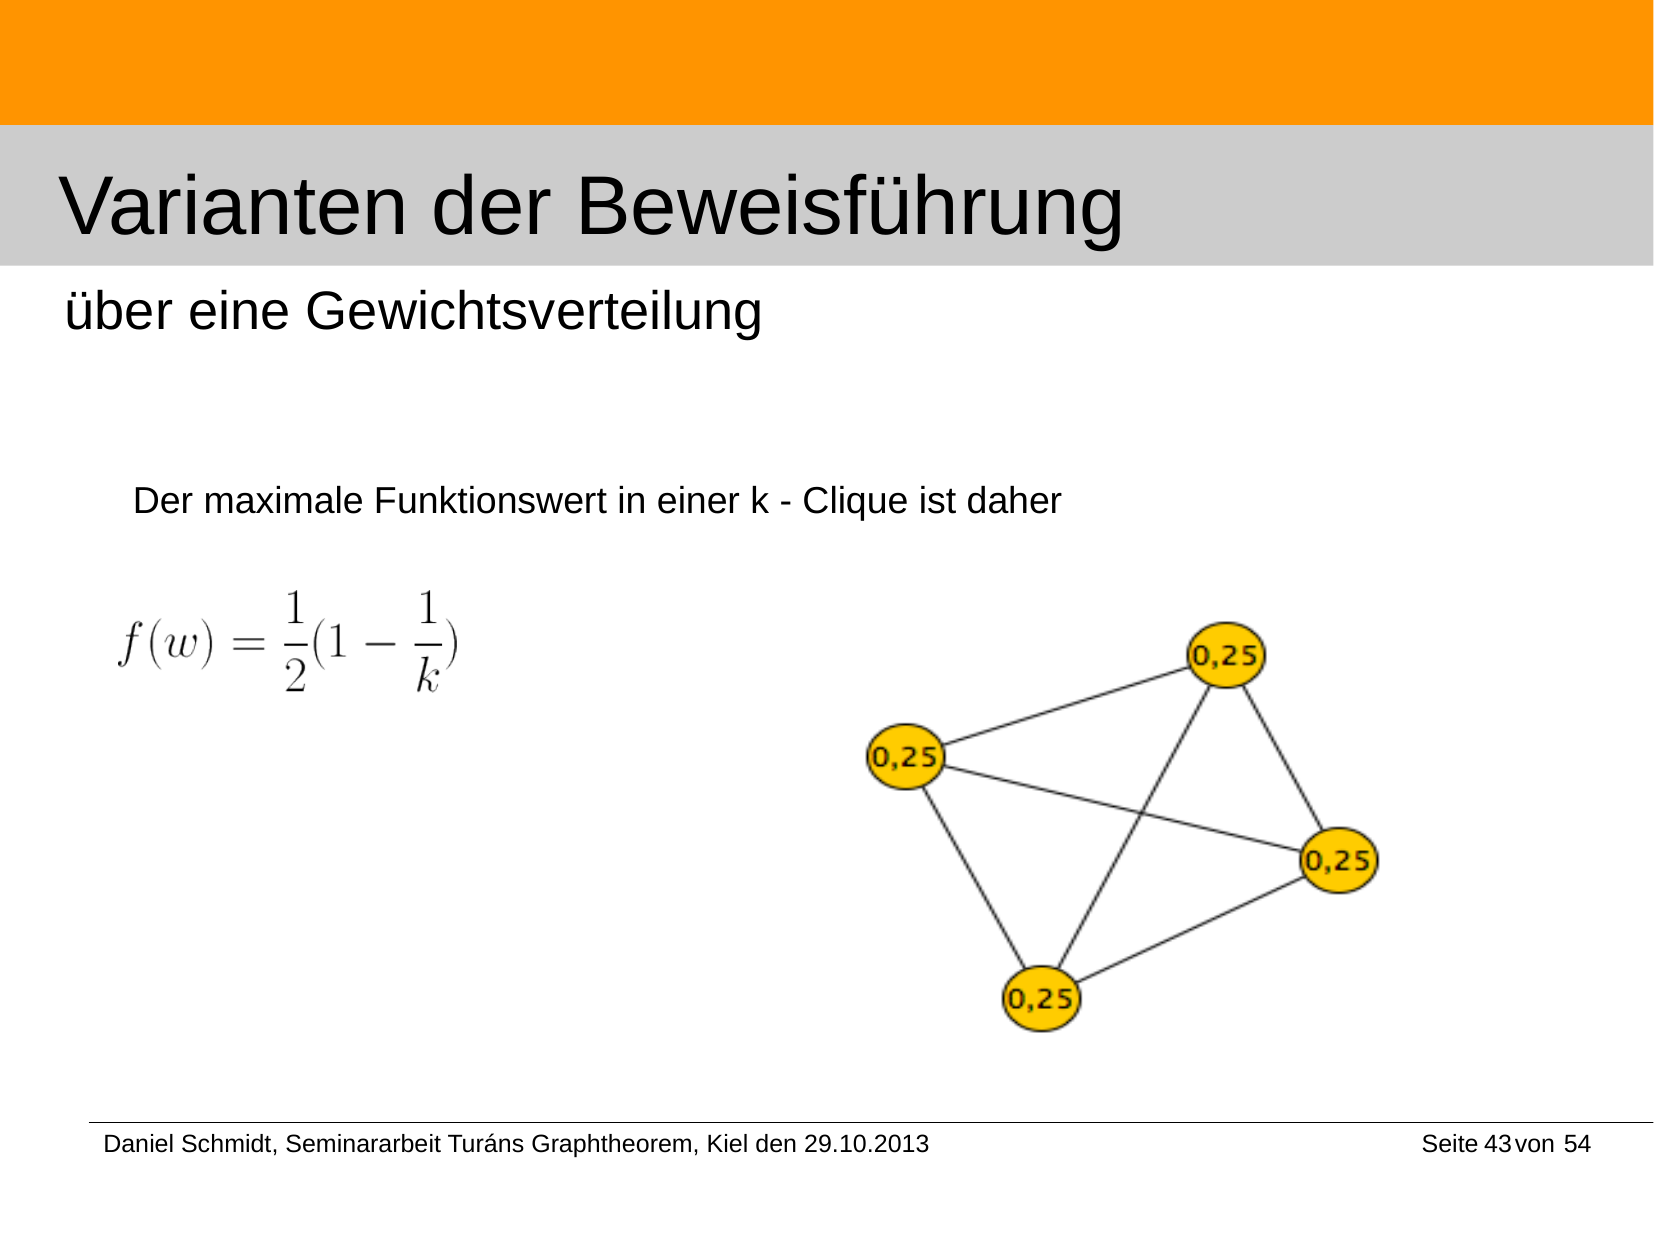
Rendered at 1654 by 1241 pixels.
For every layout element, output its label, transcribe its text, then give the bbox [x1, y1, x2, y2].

title Varianten der Beweisführung [50, 143, 1359, 260]
picture [118, 590, 457, 693]
title über eine Gewichtsverteilung [56, 238, 1365, 349]
text_box Der maximale Funktionswert in einer k - Clique ist daher [118, 472, 1418, 530]
text_box 54 [1549, 1121, 1654, 1193]
text_box [1469, 1122, 1549, 1165]
text_box Seite [1406, 1122, 1469, 1165]
picture [826, 590, 1418, 1063]
